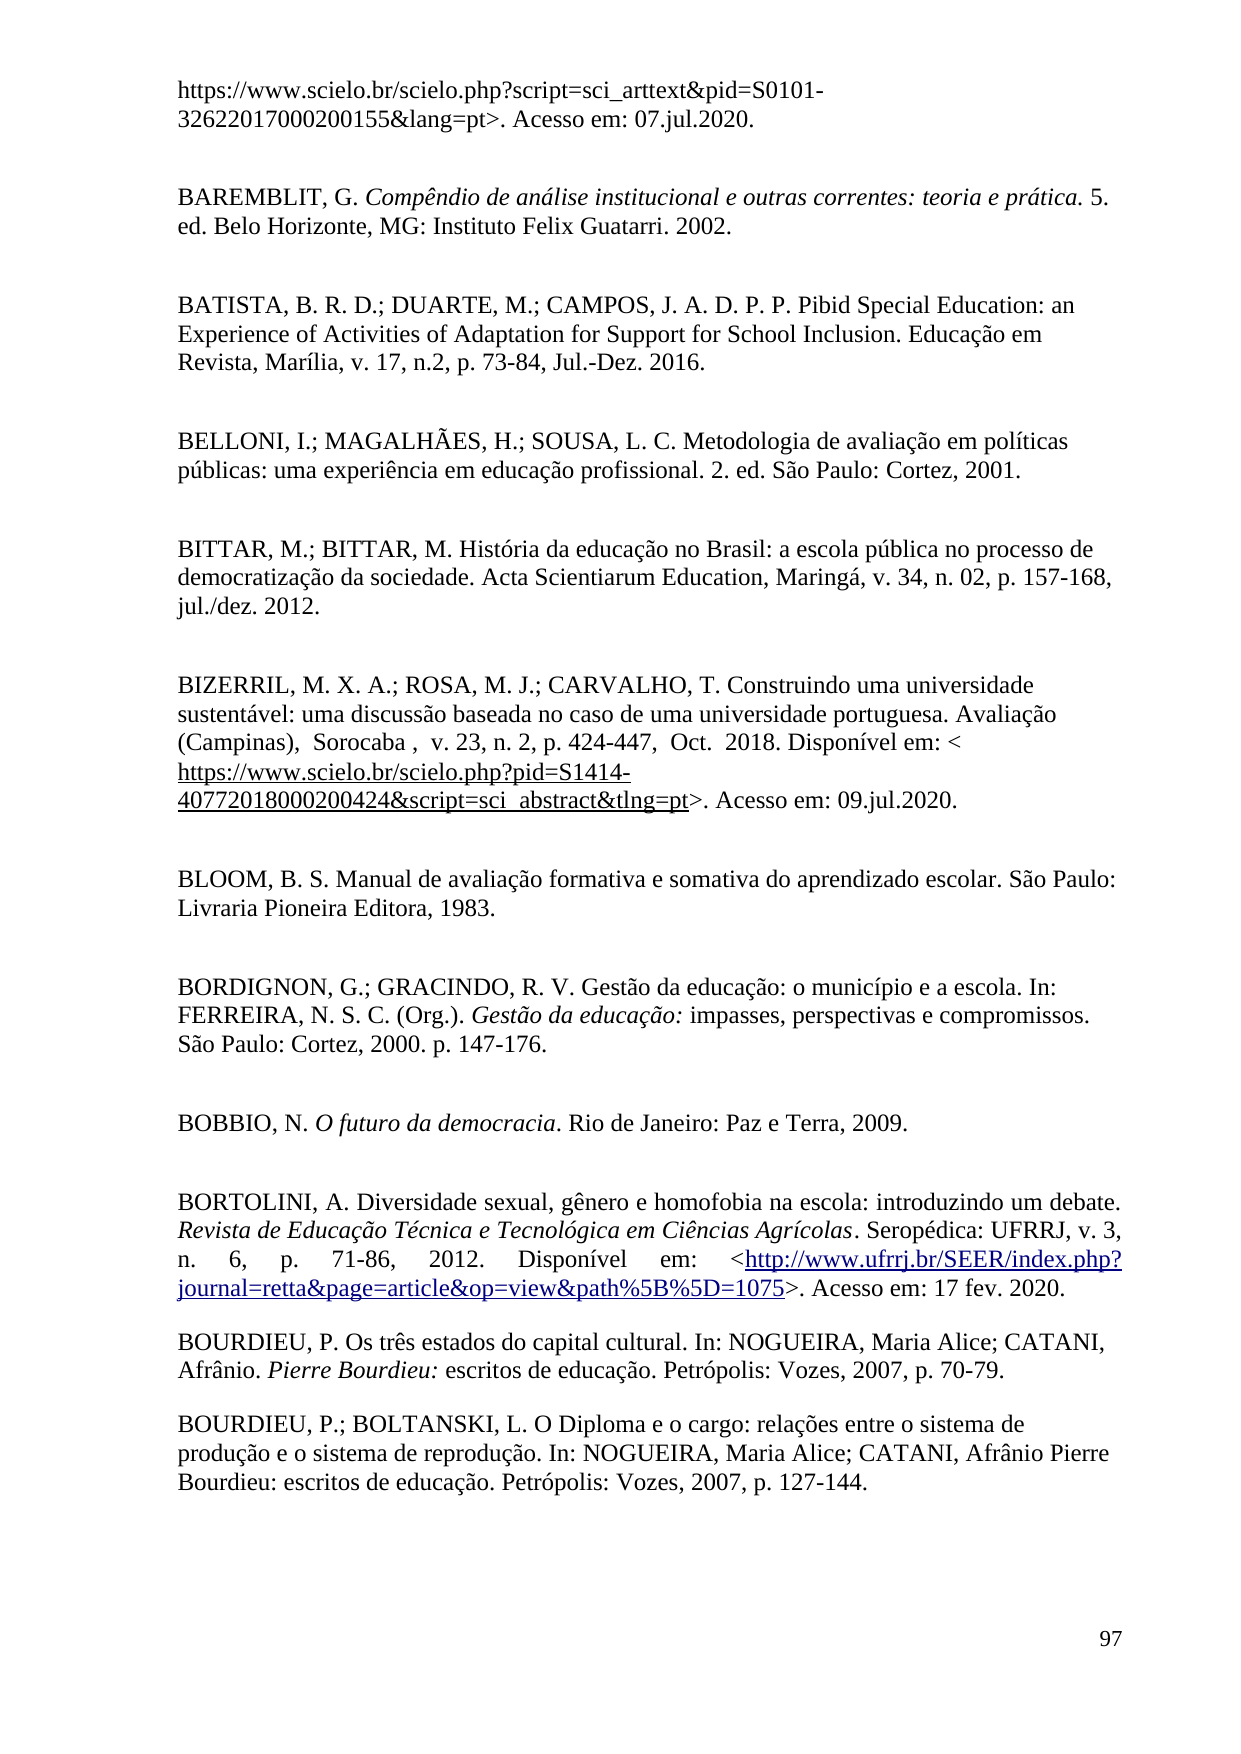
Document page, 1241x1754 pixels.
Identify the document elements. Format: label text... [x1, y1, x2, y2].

text BITTAR, M.; BITTAR, M. História da educação no Brasil: a escola pública no processo de democratização da sociedade. Acta Scientiarum Education, Maringá, v. 34, n. 02, p. 157-168, jul./dez. 2012. [177, 534, 1122, 620]
text BORTOLINI, A. Diversidade sexual, gênero e homofobia na escola: introduzindo um debate. Revista de Educação Técnica e Tecnológica em Ciências Agrícolas. Seropédica: UFRRJ, v. 3, n. 6, p. 71-86, 2012. Disponível em: <http://www.ufrrj.br/SEER/index.php?journal=retta&page=article&op=view&path%5B%5D=1075>. Acesso em: 17 fev. 2020. [177, 1187, 1122, 1302]
text BOURDIEU, P. Os três estados do capital cultural. In: NOGUEIRA, Maria Alice; CATANI, Afrânio. Pierre Bourdieu: escritos de educação. Petrópolis: Vozes, 2007, p. 70-79. [177, 1327, 1122, 1384]
text BORDIGNON, G.; GRACINDO, R. V. Gestão da educação: o município e a escola. In: FERREIRA, N. S. C. (Org.). Gestão da educação: impasses, perspectivas e compromissos. São Paulo: Cortez, 2000. p. 147-176. [177, 972, 1122, 1058]
text BATISTA, B. R. D.; DUARTE, M.; CAMPOS, J. A. D. P. P. Pibid Special Education: an Experience of Activities of Adaptation for Support for School Inclusion. Educação em Revista, Marília, v. 17, n.2, p. 73-84, Jul.-Dez. 2016. [177, 290, 1122, 376]
text BOURDIEU, P.; BOLTANSKI, L. O Diploma e o cargo: relações entre o sistema de produção e o sistema de reprodução. In: NOGUEIRA, Maria Alice; CATANI, Afrânio Pierre Bourdieu: escritos de educação. Petrópolis: Vozes, 2007, p. 127-144. [177, 1409, 1122, 1495]
text BLOOM, B. S. Manual de avaliação formativa e somativa do aprendizado escolar. São Paulo: Livraria Pioneira Editora, 1983. [177, 864, 1122, 922]
text https://www.scielo.br/scielo.php?script=sci_arttext&pid=S0101-32622017000200155&lang=pt>. Acesso em: 07.jul.2020. [177, 75, 1122, 132]
text BIZERRIL, M. X. A.; ROSA, M. J.; CARVALHO, T. Construindo uma universidade sustentável: uma discussão baseada no caso de uma universidade portuguesa. Avaliação (Campinas), Sorocaba , v. 23, n. 2, p. 424-447, Oct. 2018. Disponível em: < https://www.scielo.br/scielo.php?pid=S1414-40772018000200424&script=sci_abstract&tlng=pt>. Acesso em: 09.jul.2020. [177, 670, 1122, 814]
text BAREMBLIT, G. Compêndio de análise institucional e outras correntes: teoria e prática. 5. ed. Belo Horizonte, MG: Instituto Felix Guatarri. 2002. [177, 182, 1122, 240]
text BELLONI, I.; MAGALHÃES, H.; SOUSA, L. C. Metodologia de avaliação em políticas públicas: uma experiência em educação profissional. 2. ed. São Paulo: Cortez, 2001. [177, 426, 1122, 484]
text BOBBIO, N. O futuro da democracia. Rio de Janeiro: Paz e Terra, 2009. [177, 1108, 1122, 1137]
